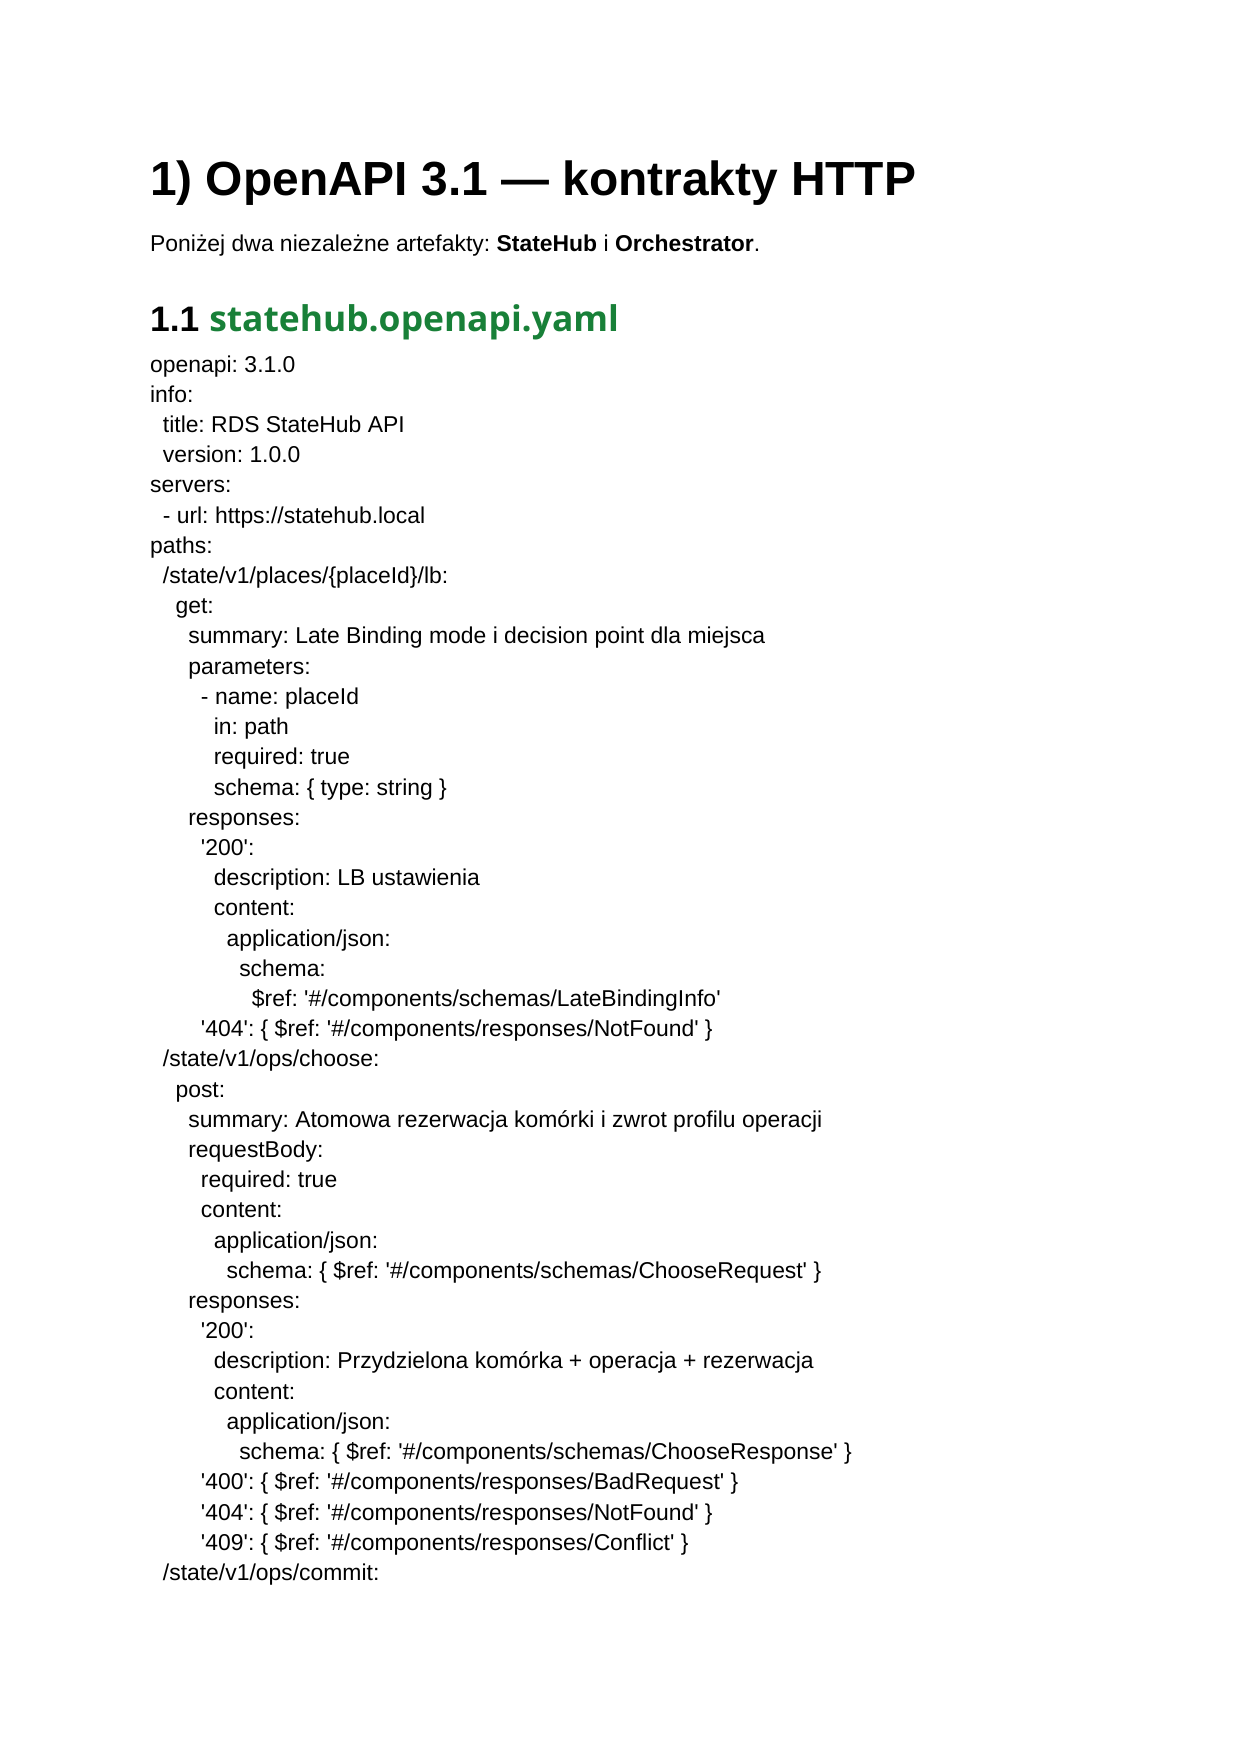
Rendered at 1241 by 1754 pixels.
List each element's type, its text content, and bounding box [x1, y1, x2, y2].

text description: Przydzielona komórka + operacja + rezerwacja [150, 1347, 1090, 1374]
text info: [150, 381, 1090, 407]
text title: RDS StateHub API [150, 411, 1090, 437]
text summary: Atomowa rezerwacja komórki i zwrot profilu operacji [150, 1106, 1090, 1132]
text content: [150, 1196, 1090, 1223]
text application/json: [150, 924, 1090, 951]
text summary: Late Binding mode i decision point dla miejsca [150, 622, 1090, 649]
text schema: { $ref: '#/components/schemas/ChooseRequest' } [150, 1257, 1090, 1283]
text '404': { $ref: '#/components/responses/NotFound' } [150, 1015, 1090, 1041]
text schema: { type: string } [150, 773, 1090, 800]
text '409': { $ref: '#/components/responses/Conflict' } [150, 1529, 1090, 1555]
text content: [150, 1378, 1090, 1404]
text requestBody: [150, 1136, 1090, 1162]
text required: true [150, 1166, 1090, 1192]
subtitle 1.1 statehub.openapi.yaml [150, 294, 1090, 342]
text required: true [150, 743, 1090, 769]
text Poniżej dwa niezależne artefakty: StateHub i Orchestrator. [150, 230, 1090, 256]
text '200': [150, 834, 1090, 860]
subtitle 1) OpenAPI 3.1 — kontrakty HTTP [150, 150, 1090, 205]
text post: [150, 1076, 1090, 1102]
text schema: { $ref: '#/components/schemas/ChooseResponse' } [150, 1438, 1090, 1464]
text openapi: 3.1.0 [150, 351, 1090, 377]
text in: path [150, 713, 1090, 739]
text content: [150, 894, 1090, 921]
text responses: [150, 1287, 1090, 1313]
text responses: [150, 804, 1090, 830]
text - url: https://statehub.local [150, 502, 1090, 528]
text /state/v1/ops/commit: [150, 1559, 1090, 1585]
text /state/v1/places/{placeId}/lb: [150, 562, 1090, 588]
text '200': [150, 1317, 1090, 1343]
text '404': { $ref: '#/components/responses/NotFound' } [150, 1498, 1090, 1525]
text /state/v1/ops/choose: [150, 1045, 1090, 1072]
text paths: [150, 532, 1090, 558]
text schema: [150, 955, 1090, 981]
text servers: [150, 471, 1090, 498]
text description: LB ustawienia [150, 864, 1090, 890]
text version: 1.0.0 [150, 441, 1090, 467]
text application/json: [150, 1227, 1090, 1253]
text get: [150, 592, 1090, 618]
text $ref: '#/components/schemas/LateBindingInfo' [150, 985, 1090, 1011]
text application/json: [150, 1408, 1090, 1434]
text parameters: [150, 653, 1090, 679]
text '400': { $ref: '#/components/responses/BadRequest' } [150, 1468, 1090, 1494]
text - name: placeId [150, 683, 1090, 709]
